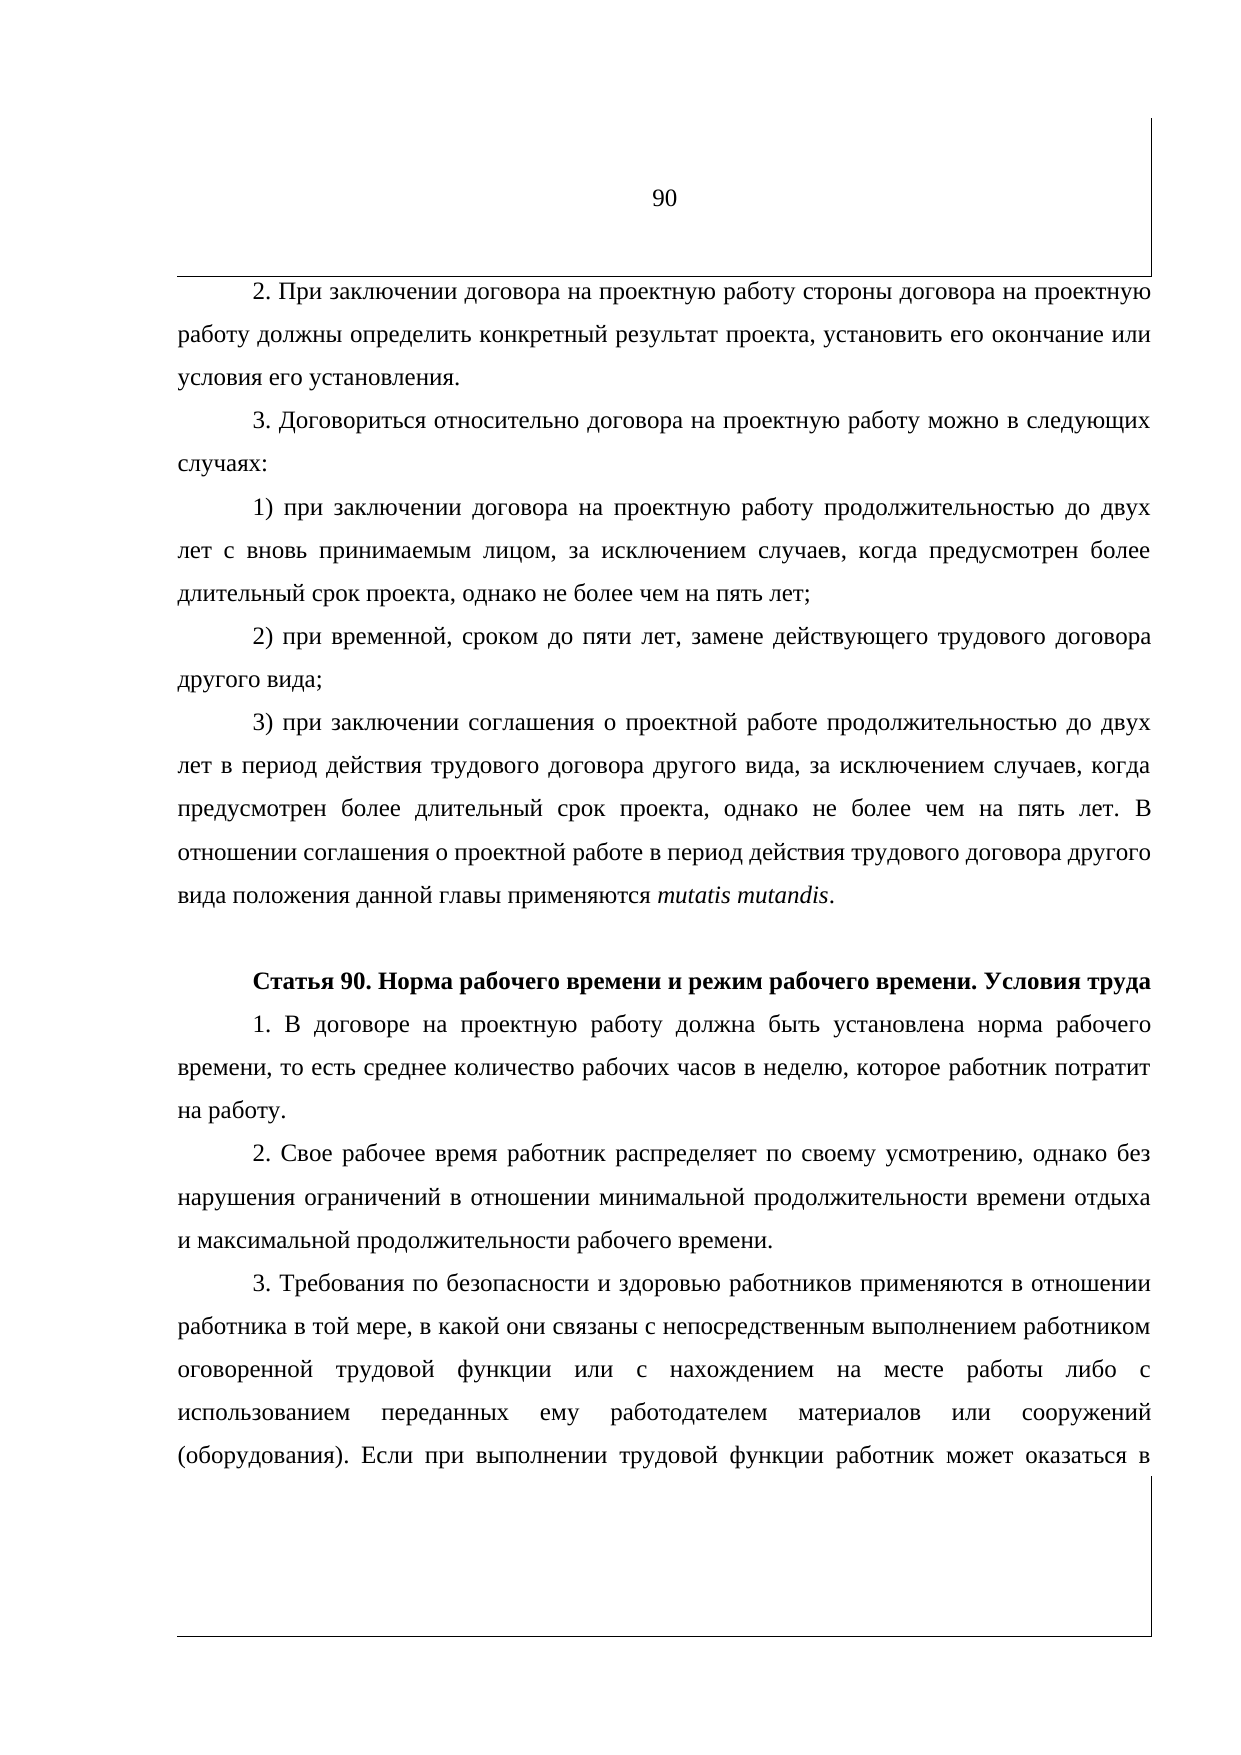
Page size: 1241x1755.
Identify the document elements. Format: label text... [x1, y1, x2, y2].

text 2) при временной, сроком до пяти лет, замене действующего трудового договора другого вида; [177, 621, 1152, 693]
text 2. При заключении договора на проектную работу стороны договора на проектную работу должны определить конкретный результат проекта, установить его окончание или условия его установления. [177, 276, 1152, 391]
text 3. Требования по безопасности и здоровью работников применяются в отношении работника в той мере, в какой они связаны с непосредственным выполнением работником оговоренной трудовой функции или с нахождением на месте работы либо с использованием переданных ему работодателем материалов или сооружений (оборудования). Если при выполнении трудовой функции работник может оказаться в [177, 1268, 1152, 1469]
text 3) при заключении соглашения о проектной работе продолжительностью до двух лет в период действия трудового договора другого вида, за исключением случаев, когда предусмотрен более длительный срок проекта, однако не более чем на пять лет. В отношении соглашения о проектной работе в период действия трудового договора другого вида положения данной главы применяются mutatis mutandis. [177, 707, 1152, 908]
subtitle Статья 90. Норма рабочего времени и режим рабочего времени. Условия труда [177, 966, 1152, 995]
text 1. В договоре на проектную работу должна быть установлена норма рабочего времени, то есть среднее количество рабочих часов в неделю, которое работник потратит на работу. [177, 1009, 1152, 1124]
text 2. Свое рабочее время работник распределяет по своему усмотрению, однако без нарушения ограничений в отношении минимальной продолжительности времени отдыха и максимальной продолжительности рабочего времени. [177, 1138, 1152, 1253]
text 1) при заключении договора на проектную работу продолжительностью до двух лет с вновь принимаемым лицом, за исключением случаев, когда предусмотрен более длительный срок проекта, однако не более чем на пять лет; [177, 492, 1152, 607]
text 3. Договориться относительно договора на проектную работу можно в следующих случаях: [177, 405, 1152, 477]
